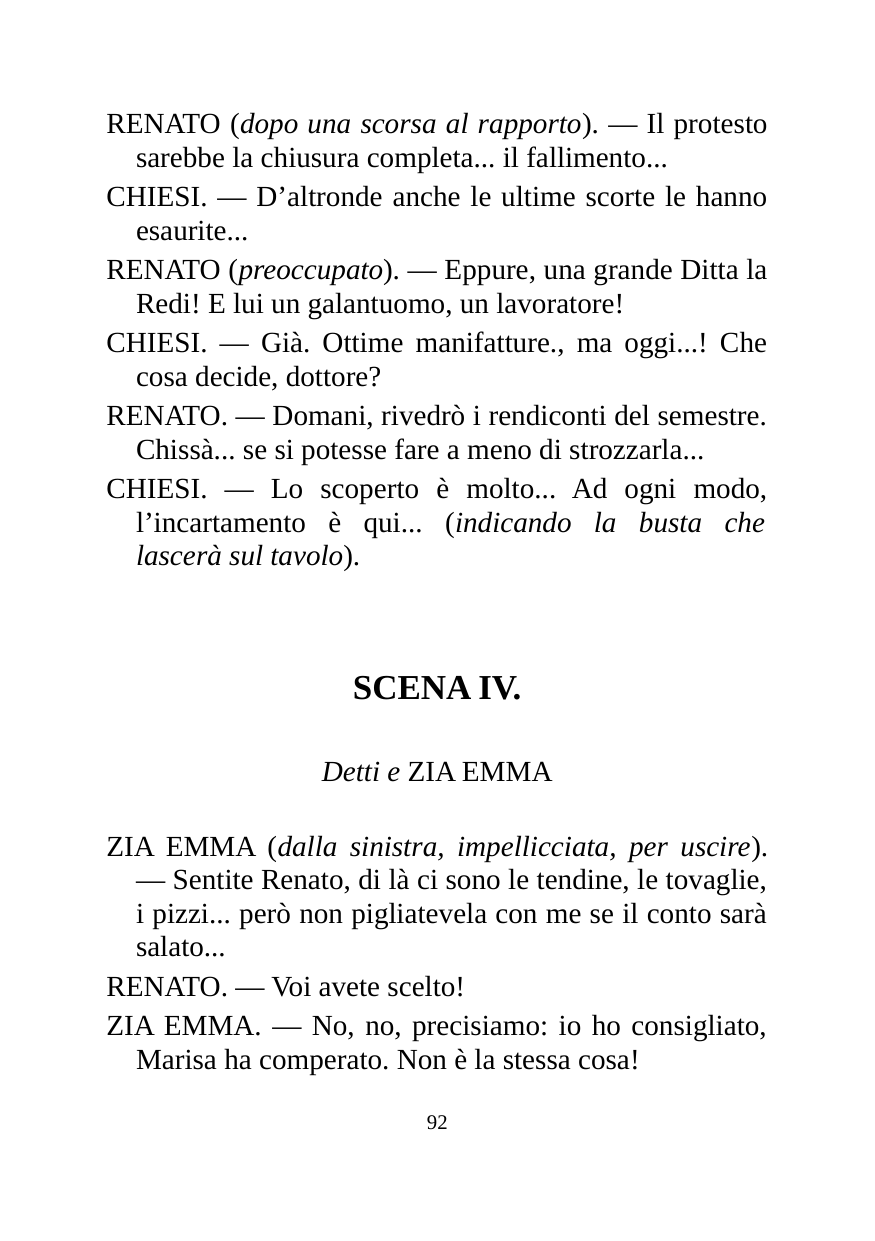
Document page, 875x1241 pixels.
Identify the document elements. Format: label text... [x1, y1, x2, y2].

text ZIA EMMA (dalla sinistra, impellicciata, per uscire). — Sentite Renato, di là ci sono le tendine, le tovaglie, i pizzi... però non pigliatevela con me se il conto sarà salato... [106, 829, 768, 963]
text RENATO (preoccupato). — Eppure, una grande Ditta la Redi! E lui un galantuomo, un lavoratore! [106, 252, 768, 319]
text ZIA EMMA. — No, no, precisiamo: io ho consigliato, Marisa ha comperato. Non è la stessa cosa! [106, 1008, 768, 1076]
text RENATO (dopo una scorsa al rapporto). — Il protesto sarebbe la chiusura completa... il fallimento... [106, 106, 768, 173]
text CHIESI. — Lo scoperto è molto... Ad ogni modo, l’incartamento è qui... (indicando la busta che lascerà sul tavolo). [106, 471, 768, 572]
subtitle SCENA IV. [106, 666, 768, 707]
text RENATO. — Voi avete scelto! [106, 969, 768, 1002]
text CHIESI. — Già. Ottime manifatture., ma oggi...! Che cosa decide, dottore? [106, 325, 768, 392]
text CHIESI. — D’altronde anche le ultime scorte le hanno esaurite... [106, 179, 768, 246]
text RENATO. — Domani, rivedrò i rendiconti del semestre. Chissà... se si potesse fare a meno di strozzarla... [106, 398, 768, 465]
text Detti e ZIA EMMA [106, 754, 768, 787]
